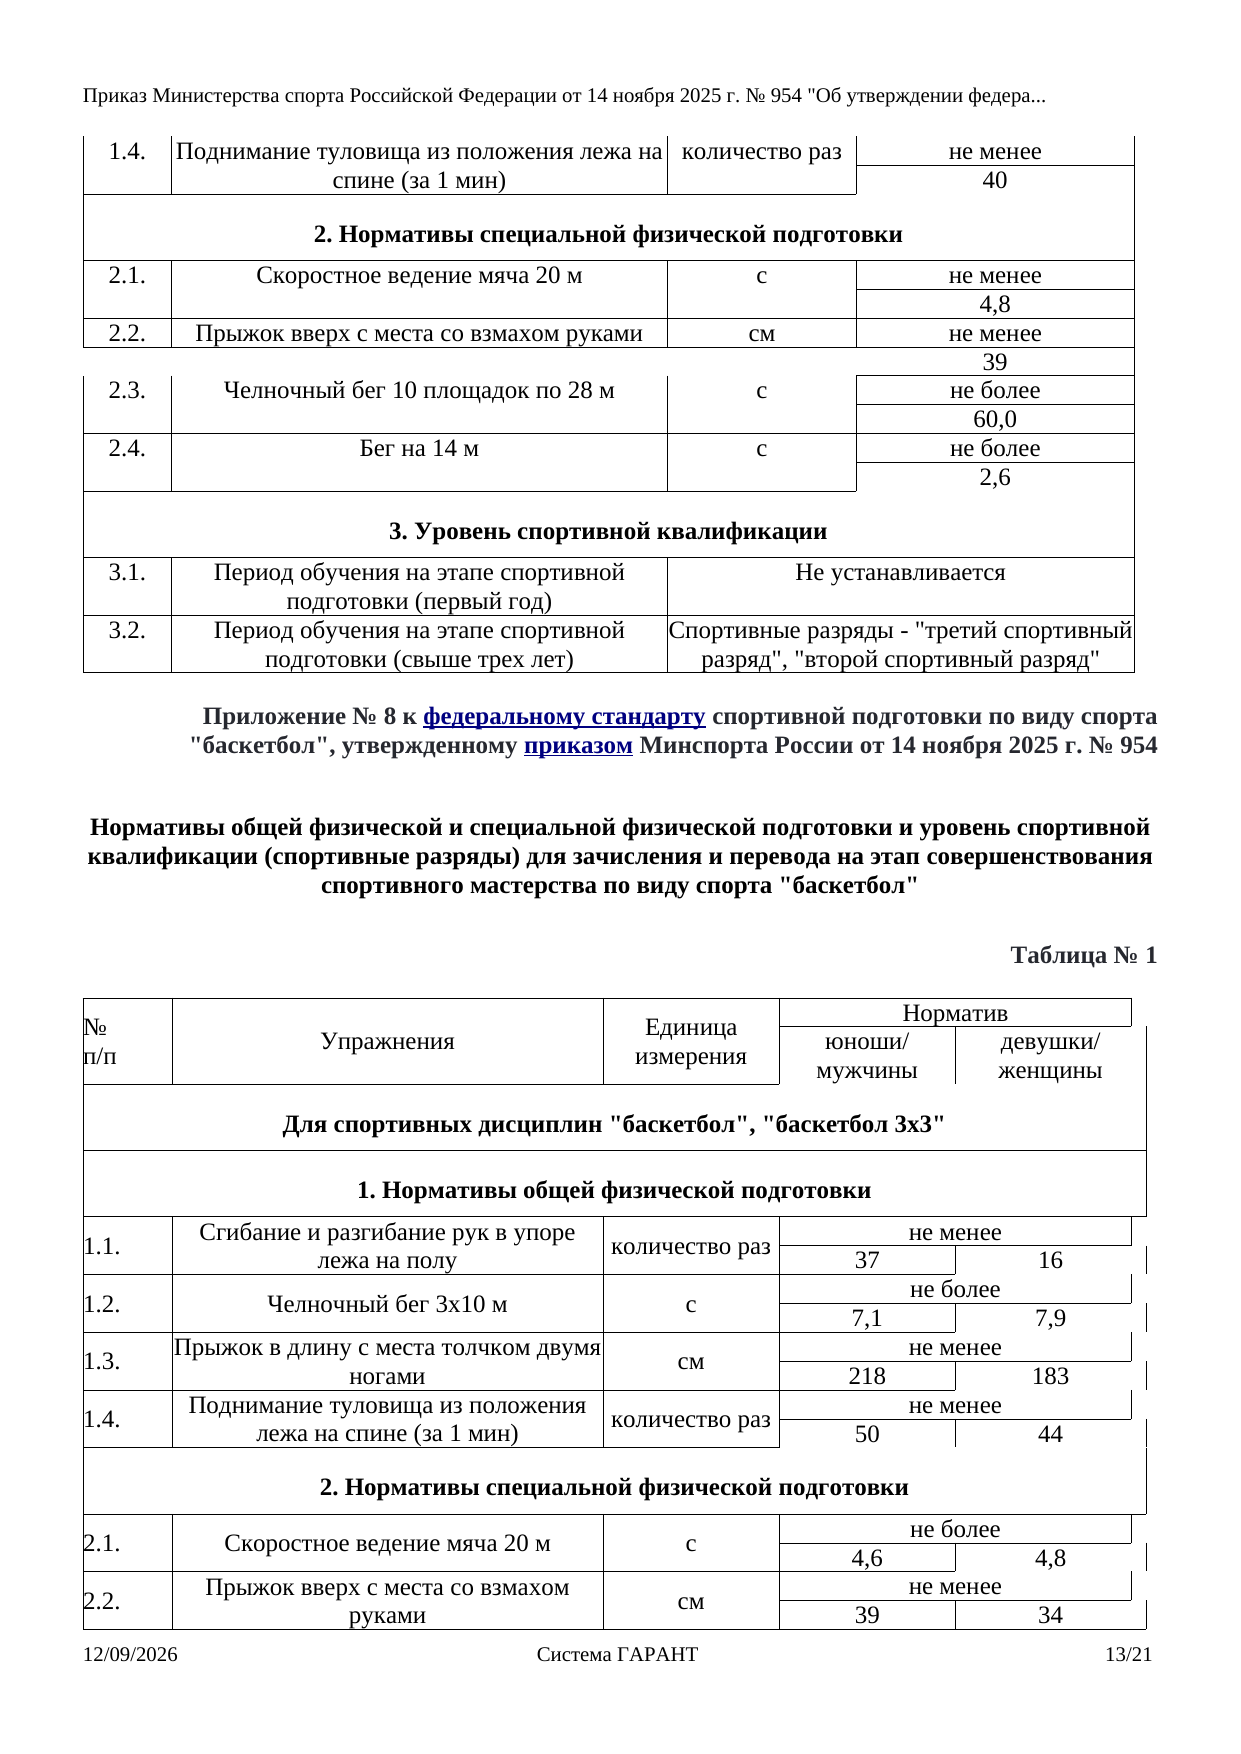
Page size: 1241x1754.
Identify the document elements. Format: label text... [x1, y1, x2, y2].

table_cell 218 [780, 1362, 955, 1390]
table_cell 4,8 [857, 290, 1134, 318]
text Таблица № 1 [83, 940, 1157, 969]
table_cell не более [857, 376, 1134, 404]
table_cell 2.2. [84, 319, 171, 347]
table_cell 4,6 [780, 1544, 955, 1571]
table_cell Бег на 14 м [172, 434, 667, 491]
table_cell 16 [956, 1246, 1146, 1274]
table_cell 40 [857, 166, 1134, 194]
table_cell 3.1. [84, 558, 171, 615]
table_cell не менее [857, 319, 1134, 347]
table_header Единица измерения [604, 999, 779, 1084]
text Приложение № 8 к федеральному стандарту спортивной подготовки по виду спорта "баскетбол", утвержденному приказом Минспорта России от 14 ноября 2025 г. № 954 [83, 701, 1157, 759]
table_cell не менее [857, 261, 1134, 289]
table_cell с [604, 1515, 779, 1571]
table_cell 1.4. [84, 1391, 172, 1447]
subtitle Нормативы общей физической и специальной физической подготовки и уровень спортивной квалификации (спортивные разряды) для зачисления и перевода на этап совершенствования спортивного мастерства по виду спорта "баскетбол" [83, 812, 1157, 899]
table_cell 183 [956, 1361, 1146, 1390]
table_cell Период обучения на этапе спортивной подготовки (первый год) [172, 558, 667, 615]
table_cell 2. Нормативы специальной физической подготовки [84, 194, 1134, 260]
table_cell см [668, 319, 856, 347]
table_cell Скоростное ведение мяча 20 м [172, 261, 667, 318]
table_cell не более [780, 1274, 1131, 1303]
table_header Упражнения [173, 999, 603, 1084]
table_cell Не устанавливается [668, 558, 1134, 615]
table_cell не менее [780, 1217, 1131, 1245]
table_cell Сгибание и разгибание рук в упоре лежа на полу [173, 1217, 603, 1274]
table_cell 34 [956, 1600, 1146, 1629]
table_cell 39 [780, 1601, 955, 1629]
table_cell 3. Уровень спортивной квалификации [84, 491, 1134, 557]
table_cell с [668, 376, 856, 433]
table_cell не более [780, 1515, 1131, 1543]
table_cell не менее [780, 1390, 1131, 1419]
table_cell с [668, 261, 856, 318]
table_cell Прыжок вверх с места со взмахом руками [173, 1572, 603, 1629]
table_cell количество раз [604, 1217, 779, 1274]
table_cell 50 [780, 1420, 955, 1447]
table_cell 2.1. [84, 261, 171, 318]
table_cell юноши/ мужчины [780, 1027, 955, 1084]
table_cell 1.1. [84, 1217, 172, 1274]
table_cell Период обучения на этапе спортивной подготовки (свыше трех лет) [172, 616, 667, 672]
table_cell 4,8 [956, 1543, 1146, 1571]
table_cell Поднимание туловища из положения лежа на спине (за 1 мин) [173, 1391, 603, 1447]
table_cell Челночный бег 3x10 м [173, 1275, 603, 1332]
table_cell Поднимание туловища из положения лежа на спине (за 1 мин) [172, 136, 667, 194]
table_cell количество раз [604, 1391, 779, 1447]
table_cell с [668, 434, 856, 491]
table_cell не менее [780, 1571, 1131, 1600]
table_cell Скоростное ведение мяча 20 м [173, 1515, 603, 1571]
table_cell 1.2. [84, 1275, 172, 1332]
table_cell 7,9 [956, 1303, 1146, 1332]
table_cell 60,0 [857, 405, 1134, 433]
table_cell Для спортивных дисциплин "баскетбол", "баскетбол 3x3" [84, 1084, 1146, 1150]
table_cell 7,1 [780, 1304, 955, 1332]
table_cell Прыжок в длину с места толчком двумя ногами [173, 1333, 603, 1390]
table_cell см [604, 1572, 779, 1629]
table_cell 37 [780, 1246, 955, 1274]
table_cell Челночный бег 10 площадок по 28 м [172, 376, 667, 433]
table_cell 2.2. [84, 1572, 172, 1629]
table_cell с [604, 1275, 779, 1332]
table_cell 2. Нормативы специальной физической подготовки [84, 1448, 1146, 1514]
table_cell 44 [956, 1419, 1146, 1447]
table_header № п/п [84, 999, 172, 1084]
table_cell Спортивные разряды - "третий спортивный разряд", "второй спортивный разряд" [668, 616, 1134, 672]
table_cell 39 [856, 348, 1134, 375]
table_cell 2.4. [84, 434, 171, 491]
table_header Норматив [780, 999, 1131, 1026]
table_cell девушки/ женщины [956, 1026, 1146, 1084]
table_cell Прыжок вверх с места со взмахом руками [172, 319, 667, 347]
table_cell 2.1. [84, 1515, 172, 1571]
table_cell 1.4. [84, 136, 171, 194]
table_cell 1.3. [84, 1333, 172, 1390]
table_cell количество раз [668, 136, 856, 194]
table_cell не менее [857, 136, 1134, 165]
table_cell 2,6 [857, 463, 1134, 491]
table_cell не более [857, 434, 1134, 462]
table_cell 2.3. [84, 376, 171, 433]
table_cell 3.2. [84, 616, 171, 672]
table_cell не менее [780, 1332, 1131, 1361]
table_cell 1. Нормативы общей физической подготовки [84, 1151, 1146, 1216]
table_cell см [604, 1333, 779, 1390]
